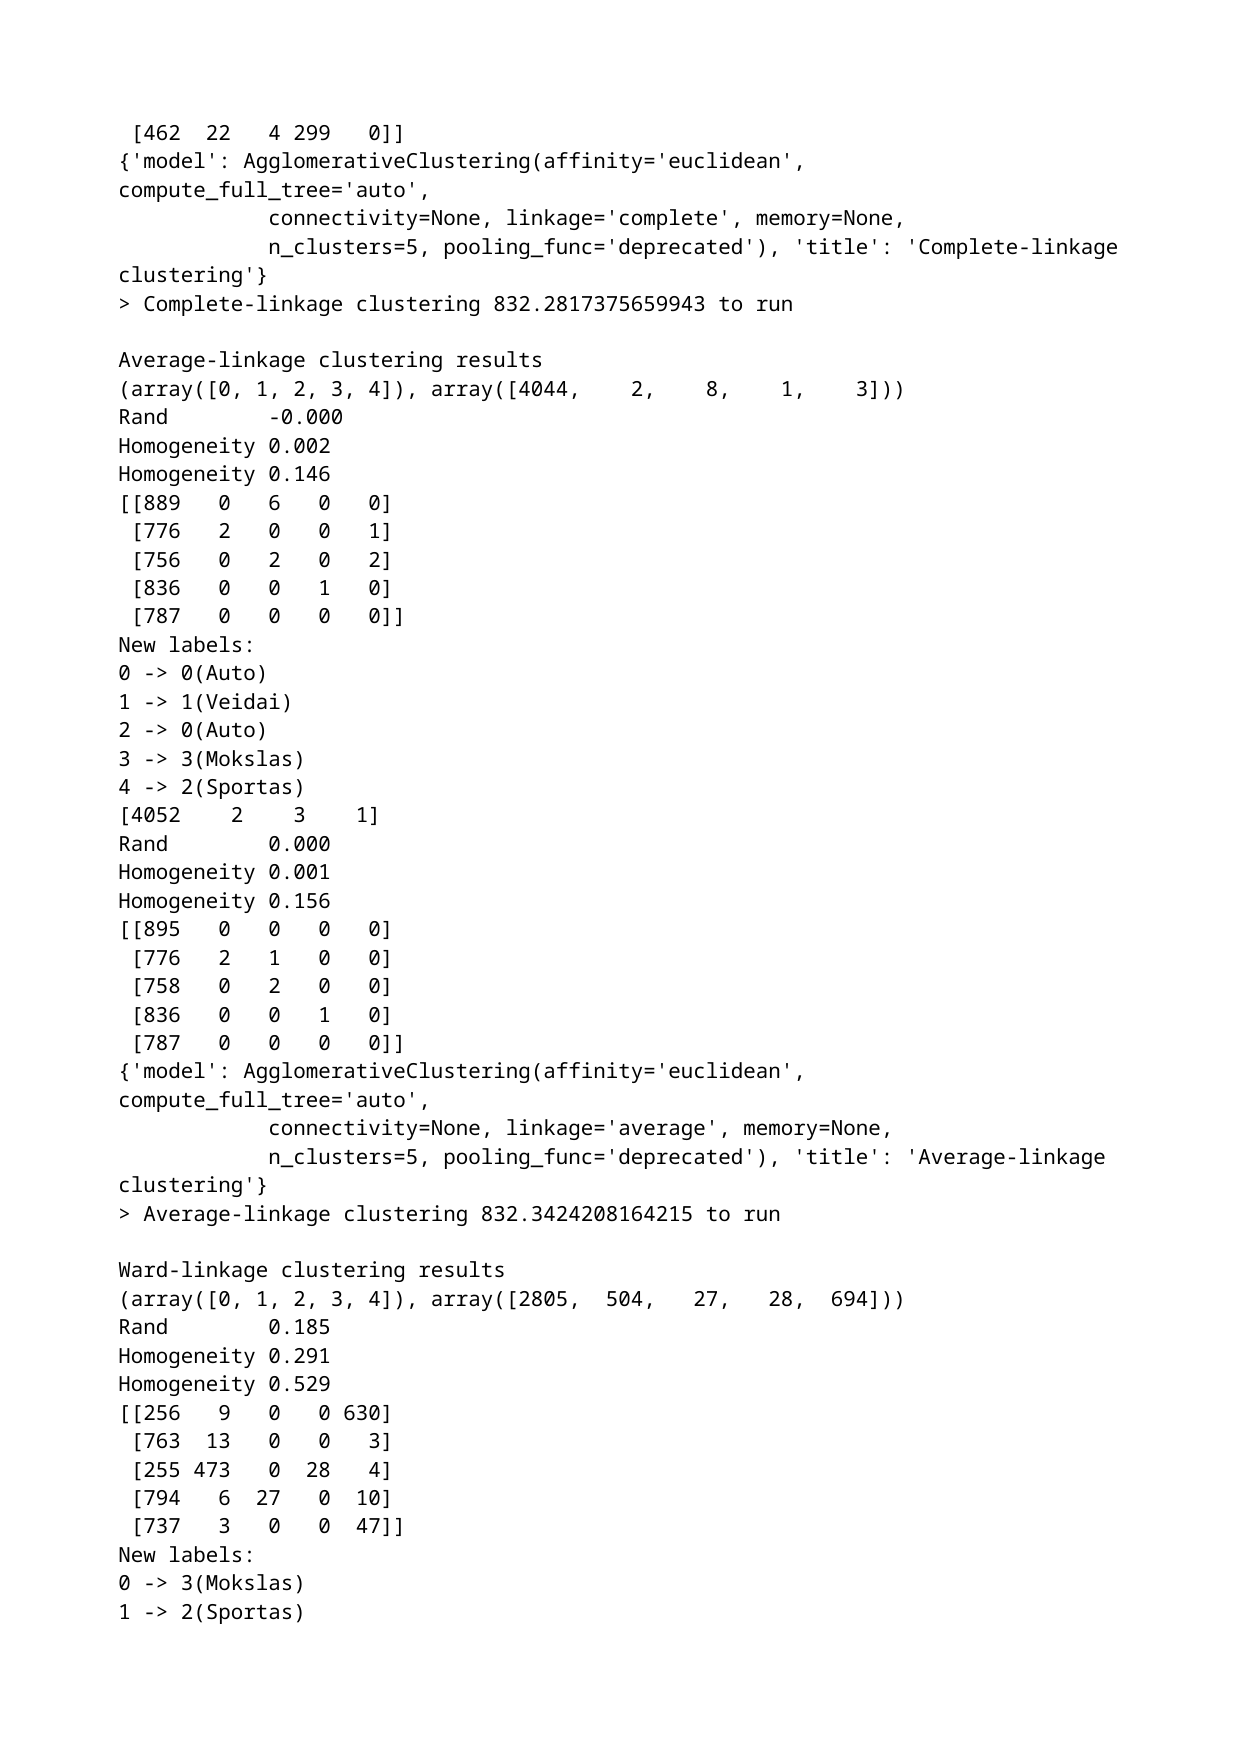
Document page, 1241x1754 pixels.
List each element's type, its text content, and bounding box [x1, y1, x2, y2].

text Homogeneity 0.001 [118, 857, 1122, 886]
text {'model': AgglomerativeClustering(affinity='euclidean', compute_full_tree='auto', [118, 1057, 1122, 1113]
text Homogeneity 0.529 [118, 1369, 1122, 1398]
text [836 0 0 1 0] [118, 573, 1122, 602]
text [787 0 0 0 0]] [118, 1028, 1122, 1057]
text [758 0 2 0 0] [118, 971, 1122, 1000]
text New labels: [118, 630, 1122, 658]
text 1 -> 2(Sportas) [118, 1597, 1122, 1625]
text 0 -> 3(Mokslas) [118, 1568, 1122, 1597]
text Homogeneity 0.291 [118, 1341, 1122, 1369]
text 3 -> 3(Mokslas) [118, 744, 1122, 772]
text [462 22 4 299 0]] [118, 118, 1122, 147]
text New labels: [118, 1540, 1122, 1568]
text [255 473 0 28 4] [118, 1455, 1122, 1483]
text [[895 0 0 0 0] [118, 914, 1122, 943]
text [[256 9 0 0 630] [118, 1398, 1122, 1426]
text {'model': AgglomerativeClustering(affinity='euclidean', compute_full_tree='auto', [118, 147, 1122, 203]
text Ward-linkage clustering results [118, 1256, 1122, 1284]
text 2 -> 0(Auto) [118, 715, 1122, 744]
text Rand 0.000 [118, 829, 1122, 857]
text > Average-linkage clustering 832.3424208164215 to run [118, 1199, 1122, 1227]
text > Complete-linkage clustering 832.2817375659943 to run [118, 289, 1122, 317]
text Homogeneity 0.156 [118, 886, 1122, 914]
text 0 -> 0(Auto) [118, 658, 1122, 687]
text [737 3 0 0 47]] [118, 1512, 1122, 1540]
text Rand 0.185 [118, 1312, 1122, 1341]
text [776 2 0 0 1] [118, 516, 1122, 545]
text n_clusters=5, pooling_func='deprecated'), 'title': 'Complete-linkage clustering'} [118, 232, 1122, 289]
text [756 0 2 0 2] [118, 545, 1122, 573]
text n_clusters=5, pooling_func='deprecated'), 'title': 'Average-linkage clustering'} [118, 1142, 1122, 1199]
text [836 0 0 1 0] [118, 1000, 1122, 1028]
text Homogeneity 0.146 [118, 459, 1122, 488]
text (array([0, 1, 2, 3, 4]), array([2805, 504, 27, 28, 694])) [118, 1284, 1122, 1312]
text [[889 0 6 0 0] [118, 488, 1122, 516]
text 4 -> 2(Sportas) [118, 772, 1122, 801]
text Homogeneity 0.002 [118, 431, 1122, 459]
text Rand -0.000 [118, 402, 1122, 431]
text [794 6 27 0 10] [118, 1483, 1122, 1512]
text connectivity=None, linkage='average', memory=None, [118, 1113, 1122, 1142]
text Average-linkage clustering results [118, 346, 1122, 374]
text [763 13 0 0 3] [118, 1426, 1122, 1455]
text [4052 2 3 1] [118, 801, 1122, 829]
text connectivity=None, linkage='complete', memory=None, [118, 203, 1122, 232]
text (array([0, 1, 2, 3, 4]), array([4044, 2, 8, 1, 3])) [118, 374, 1122, 402]
text 1 -> 1(Veidai) [118, 687, 1122, 715]
text [787 0 0 0 0]] [118, 602, 1122, 630]
text [776 2 1 0 0] [118, 943, 1122, 971]
